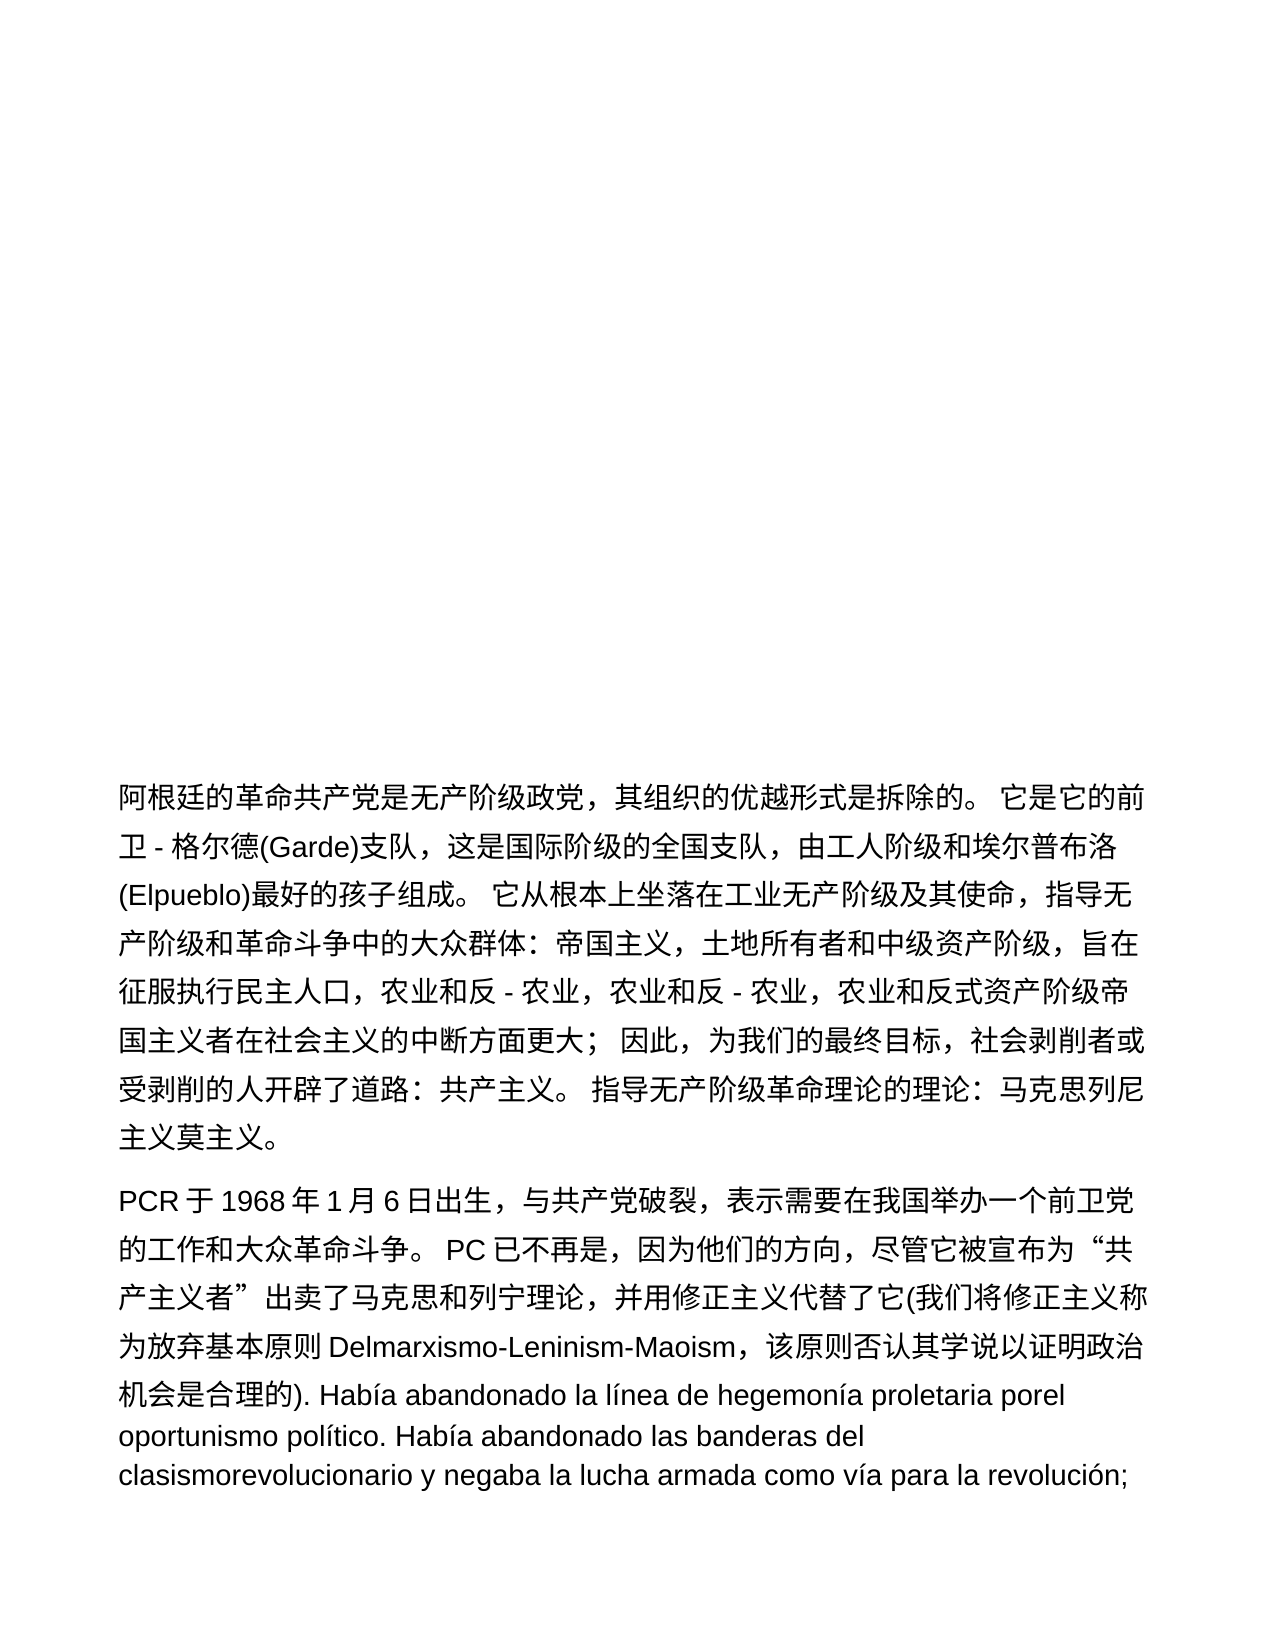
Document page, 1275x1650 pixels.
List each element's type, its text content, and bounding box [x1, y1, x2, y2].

text 阿根廷的革命共产党是无产阶级政党，其组织的优越形式是拆除的。 它是它的前卫 - 格尔德(Garde)支队，这是国际阶级的全国支队，由工人阶级和埃尔普布洛(Elpueblo)最好的孩子组成。 它从根本上坐落在工业无产阶级及其使命，指导无产阶级和革命斗争中的大众群体：帝国主义，土地所有者和中级资产阶级，旨在征服执行民主人口，农业和反 - 农业，农业和反 - 农业，农业和反式资产阶级帝国主义者在社会主义的中断方面更大； 因此，为我们的最终目标，社会剥削者或受剥削的人开辟了道路：共产主义。 指导无产阶级革命理论的理论：马克思列尼主义莫主义。 [118, 118, 1157, 1157]
text PCR于1968年1月6日出生，与共产党破裂，表示需要在我国举办一个前卫党的工作和大众革命斗争。 PC已不再是，因为他们的方向，尽管它被宣布为“共产主义者”出卖了马克思和列宁理论，并用修正主义代替了它(我们将修正主义称为放弃基本原则Delmarxismo-Leninism-Maoism，该原则否认其学说以证明政治机会是合理的). Había abandonado la línea de hegemonía proletaria porel oportunismo político. Había abandonado las banderas del clasismorevolucionario y negaba la lucha armada como vía para la revolución; [118, 1178, 1157, 1491]
